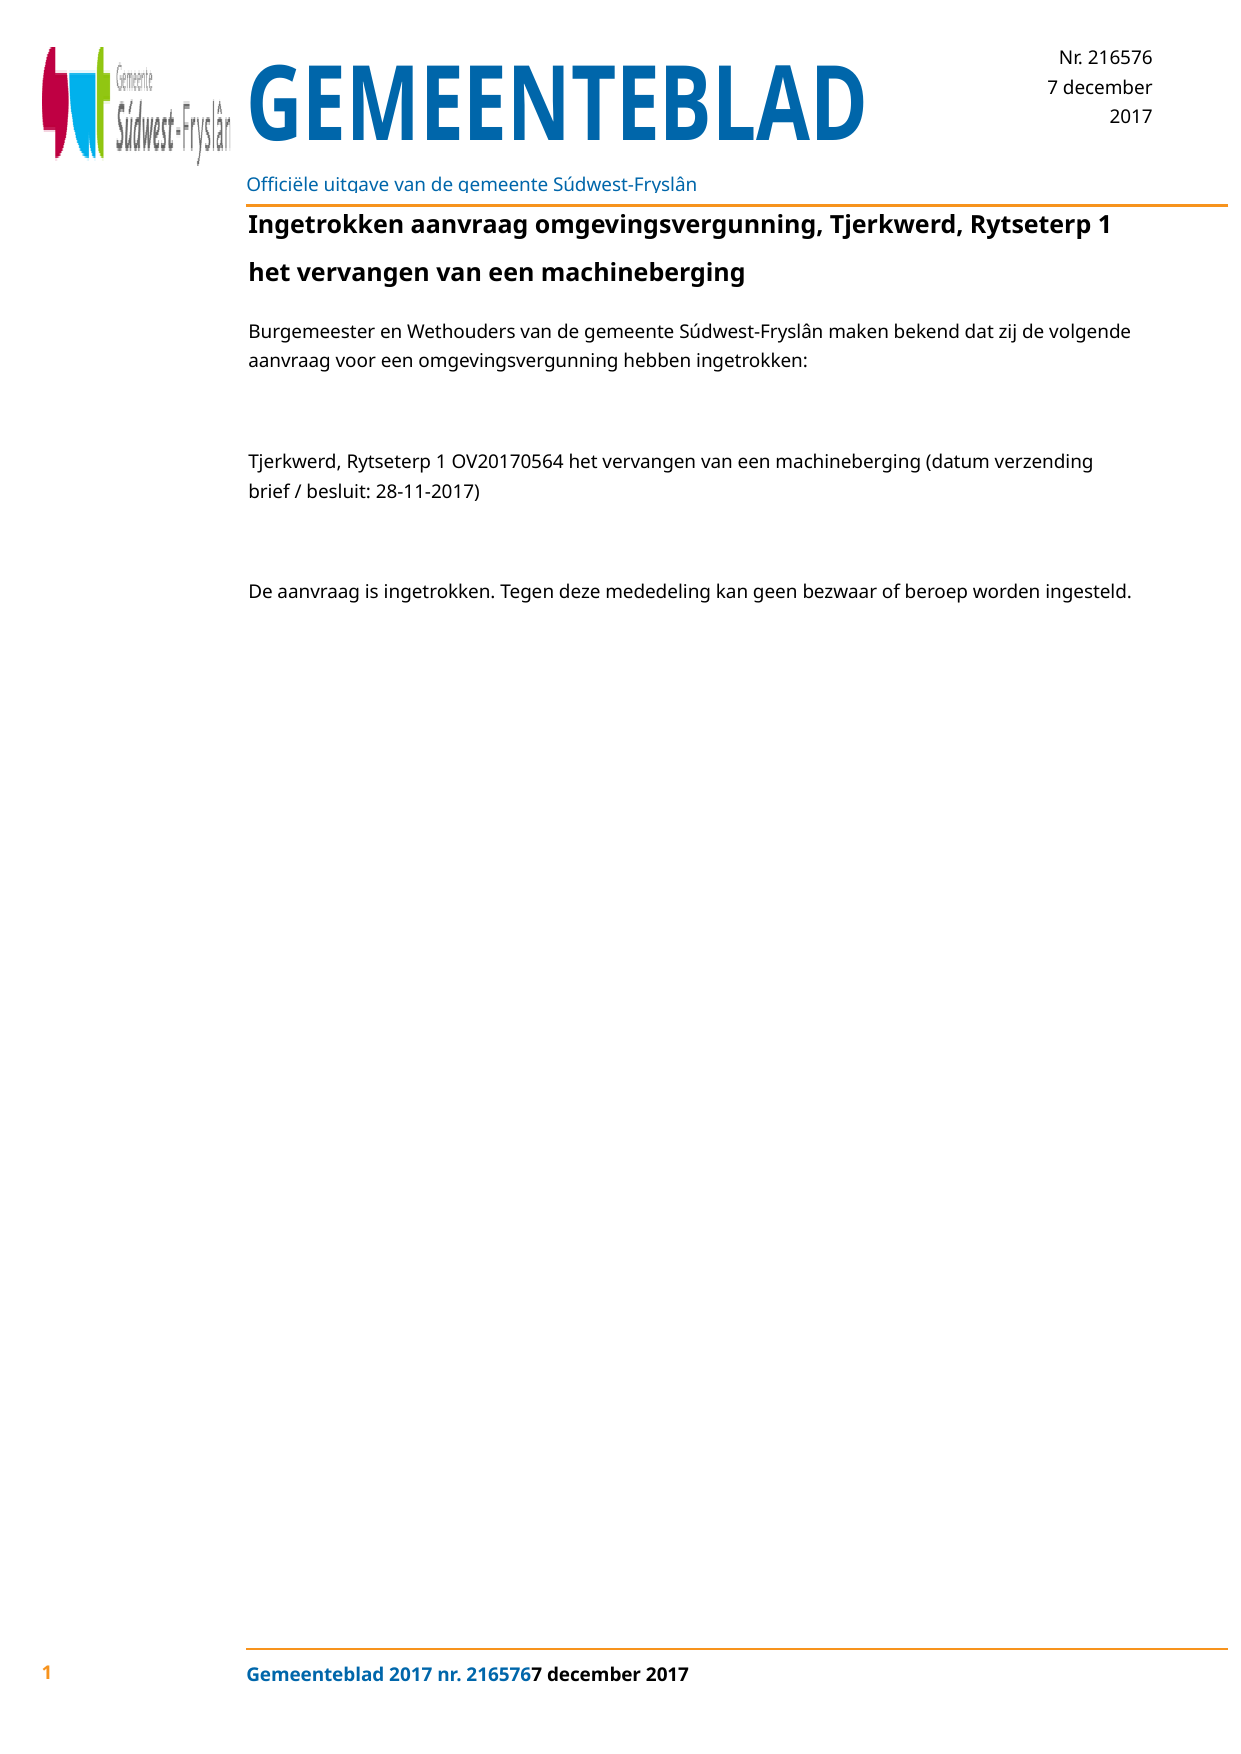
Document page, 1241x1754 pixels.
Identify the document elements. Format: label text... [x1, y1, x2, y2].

text Tjerkwerd, Rytseterp 1 OV20170564 het vervangen van een machineberging (datum verzending brief / besluit: 28-11-2017) [248, 448, 1152, 504]
text Burgemeester en Wethouders van de gemeente Súdwest-Fryslân maken bekend dat zij de volgende aanvraag voor een omgevingsvergunning hebben ingetrokken: [248, 318, 1152, 373]
text De aanvraag is ingetrokken. Tegen deze mededeling kan geen bezwaar of beroep worden ingesteld. [248, 579, 1152, 604]
text Ingetrokken aanvraag omgevingsvergunning, Tjerkwerd, Rytseterp 1 het vervangen van een machineberging [248, 207, 1152, 288]
picture [41, 47, 231, 172]
